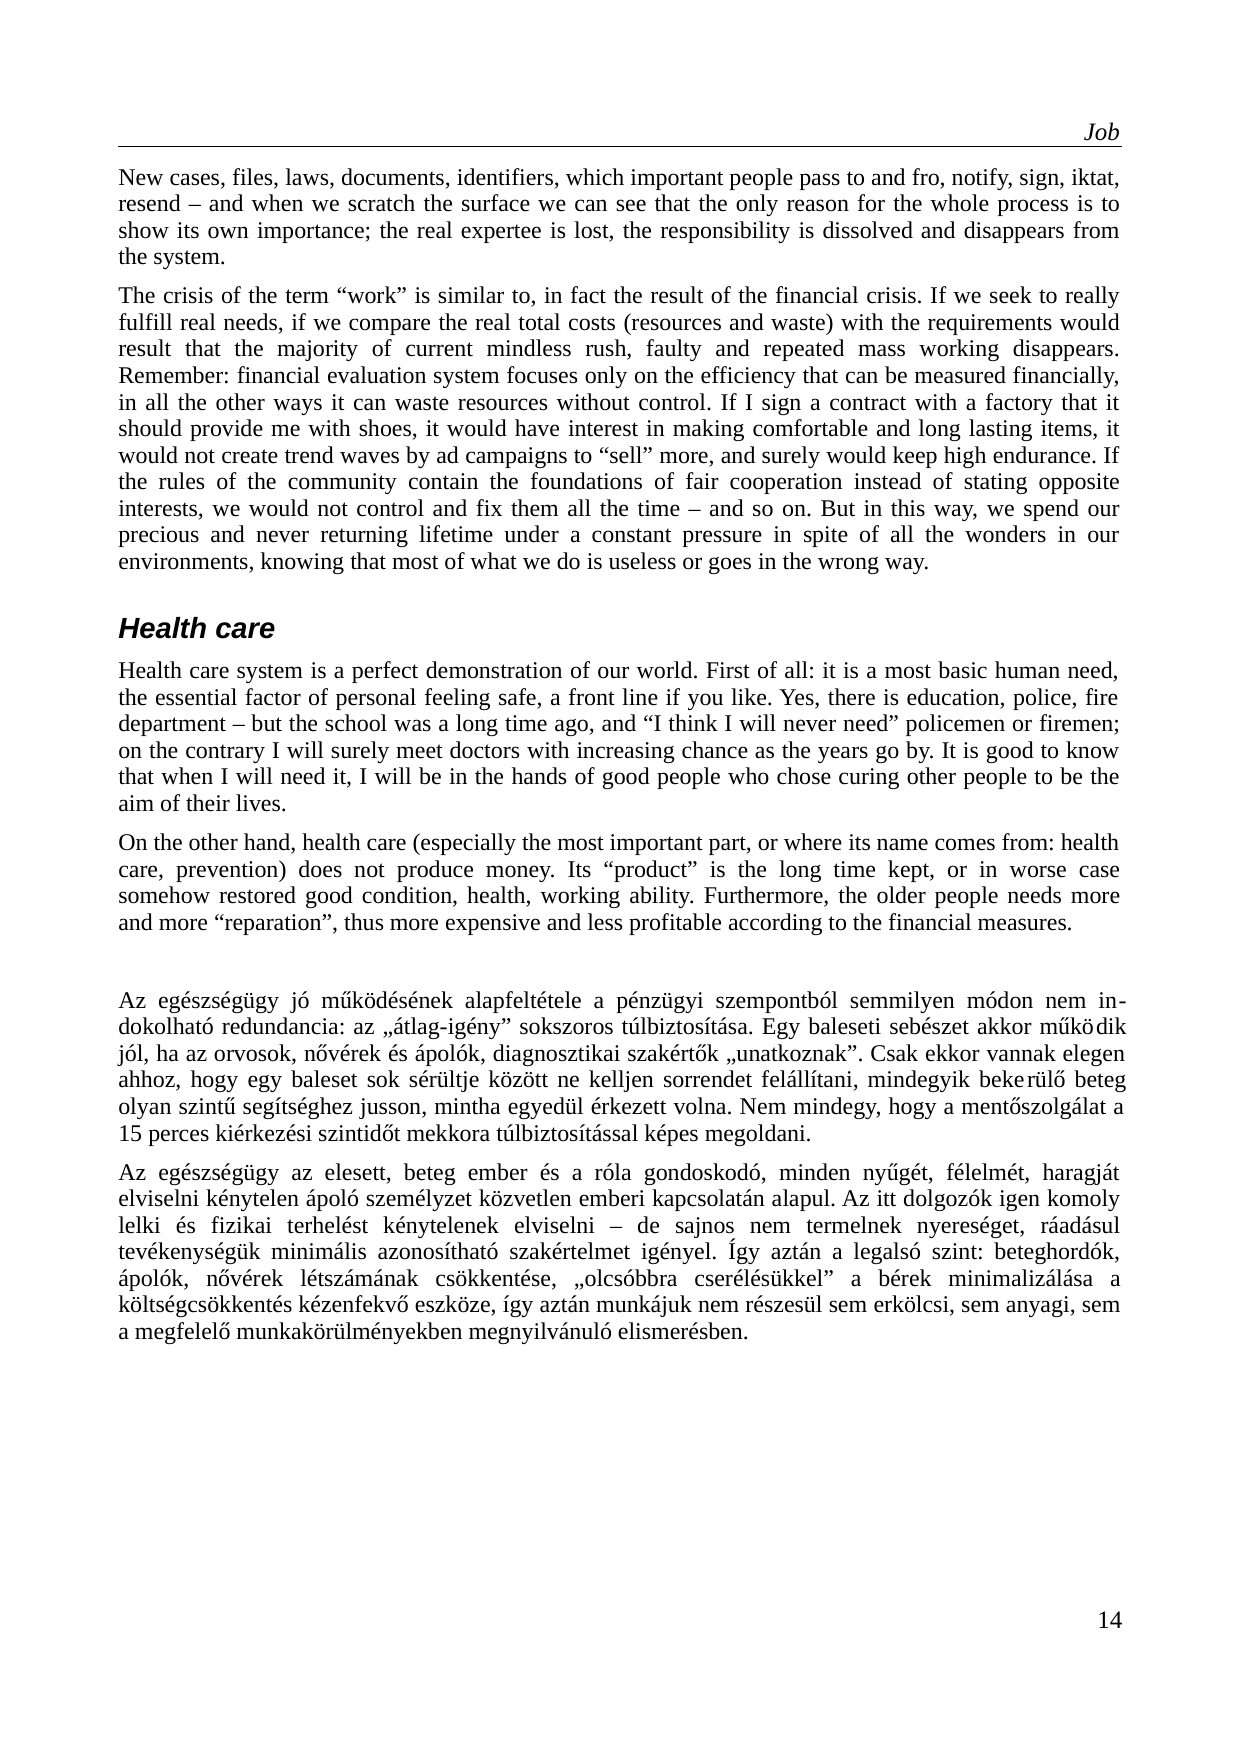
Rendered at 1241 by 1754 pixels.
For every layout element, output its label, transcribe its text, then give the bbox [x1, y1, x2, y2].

text Az egészségügy az elesett, beteg ember és a róla gondoskodó, minden nyűgét, félelmét, haragját elviselni kénytelen ápoló személyzet közvetlen emberi kapcsolatán alapul. Az itt dolgozók igen komoly lelki és fizikai terhelést kénytelenek elviselni – de sajnos nem termelnek nyereséget, ráadásul tevékenységük minimális azonosítható szakértelmet igényel. Így aztán a legalsó szint: beteghordók, ápolók, nővérek létszámának csökkentése, „olcsóbbra cserélésükkel” a bérek minimalizálása a költségcsökkentés kézenfekvő eszköze, így aztán munkájuk nem részesül sem erkölcsi, sem anyagi, sem a megfelelő munkakörülményekben megnyilvánuló elismerésben. [118, 1159, 1122, 1345]
text On the other hand, health care (especially the most important part, or where its name comes from: health care, prevention) does not produce money. Its “product” is the long time kept, or in worse case somehow restored good condition, health, working ability. Furthermore, the older people needs more and more “reparation”, thus more expensive and less profitable according to the financial measures. [118, 829, 1122, 935]
text Health care system is a perfect demonstration of our world. First of all: it is a most basic human need, the essential factor of personal feeling safe, a front line if you like. Yes, there is education, police, fire department – but the school was a long time ago, and “I think I will never need” policemen or firemen; on the contrary I will surely meet doctors with increasing chance as the years go by. It is good to know that when I will need it, I will be in the hands of good people who chose curing other people to be the aim of their lives. [118, 657, 1122, 817]
text New cases, files, laws, documents, identifiers, which important people pass to and fro, notify, sign, iktat, resend – and when we scratch the surface we can see that the only reason for the whole process is to show its own importance; the real expertee is lost, the responsibility is dissolved and disappears from the system. [118, 164, 1122, 270]
text The crisis of the term “work” is similar to, in fact the result of the financial crisis. If we seek to really fulfill real needs, if we compare the real total costs (resources and waste) with the requirements would result that the majority of current mindless rush, faulty and repeated mass working disappears. Remember: financial evaluation system focuses only on the efficiency that can be measured financially, in all the other ways it can waste resources without control. If I sign a contract with a factory that it should provide me with shoes, it would have interest in making comfortable and long lasting items, it would not create trend waves by ad campaigns to “sell” more, and surely would keep high endurance. If the rules of the community contain the foundations of fair cooperation instead of stating opposite interests, we would not control and fix them all the time – and so on. But in this way, we spend our precious and never returning lifetime under a constant pressure in spite of all the wonders in our environments, knowing that most of what we do is useless or goes in the wrong way. [118, 282, 1122, 574]
text Az egészségügy jó működésének alapfeltétele a pénzügyi szempontból semmilyen módon nem in­dokolható redundancia: az „átlag-igény” sokszoros túlbiztosítása. Egy baleseti sebészet akkor műkö­dik jól, ha az orvosok, nővérek és ápolók, diagnosztikai szakértők „unatkoznak”. Csak ekkor vannak elegen ahhoz, hogy egy baleset sok sérültje között ne kelljen sorrendet felállítani, mindegyik beke­rülő beteg olyan szintű segítséghez jusson, mintha egyedül érkezett volna. Nem mindegy, hogy a mentőszolgálat a 15 perces kiérkezési szintidőt mekkora túlbiztosítással képes megoldani. [118, 987, 1126, 1146]
subtitle Health care [118, 612, 1122, 645]
